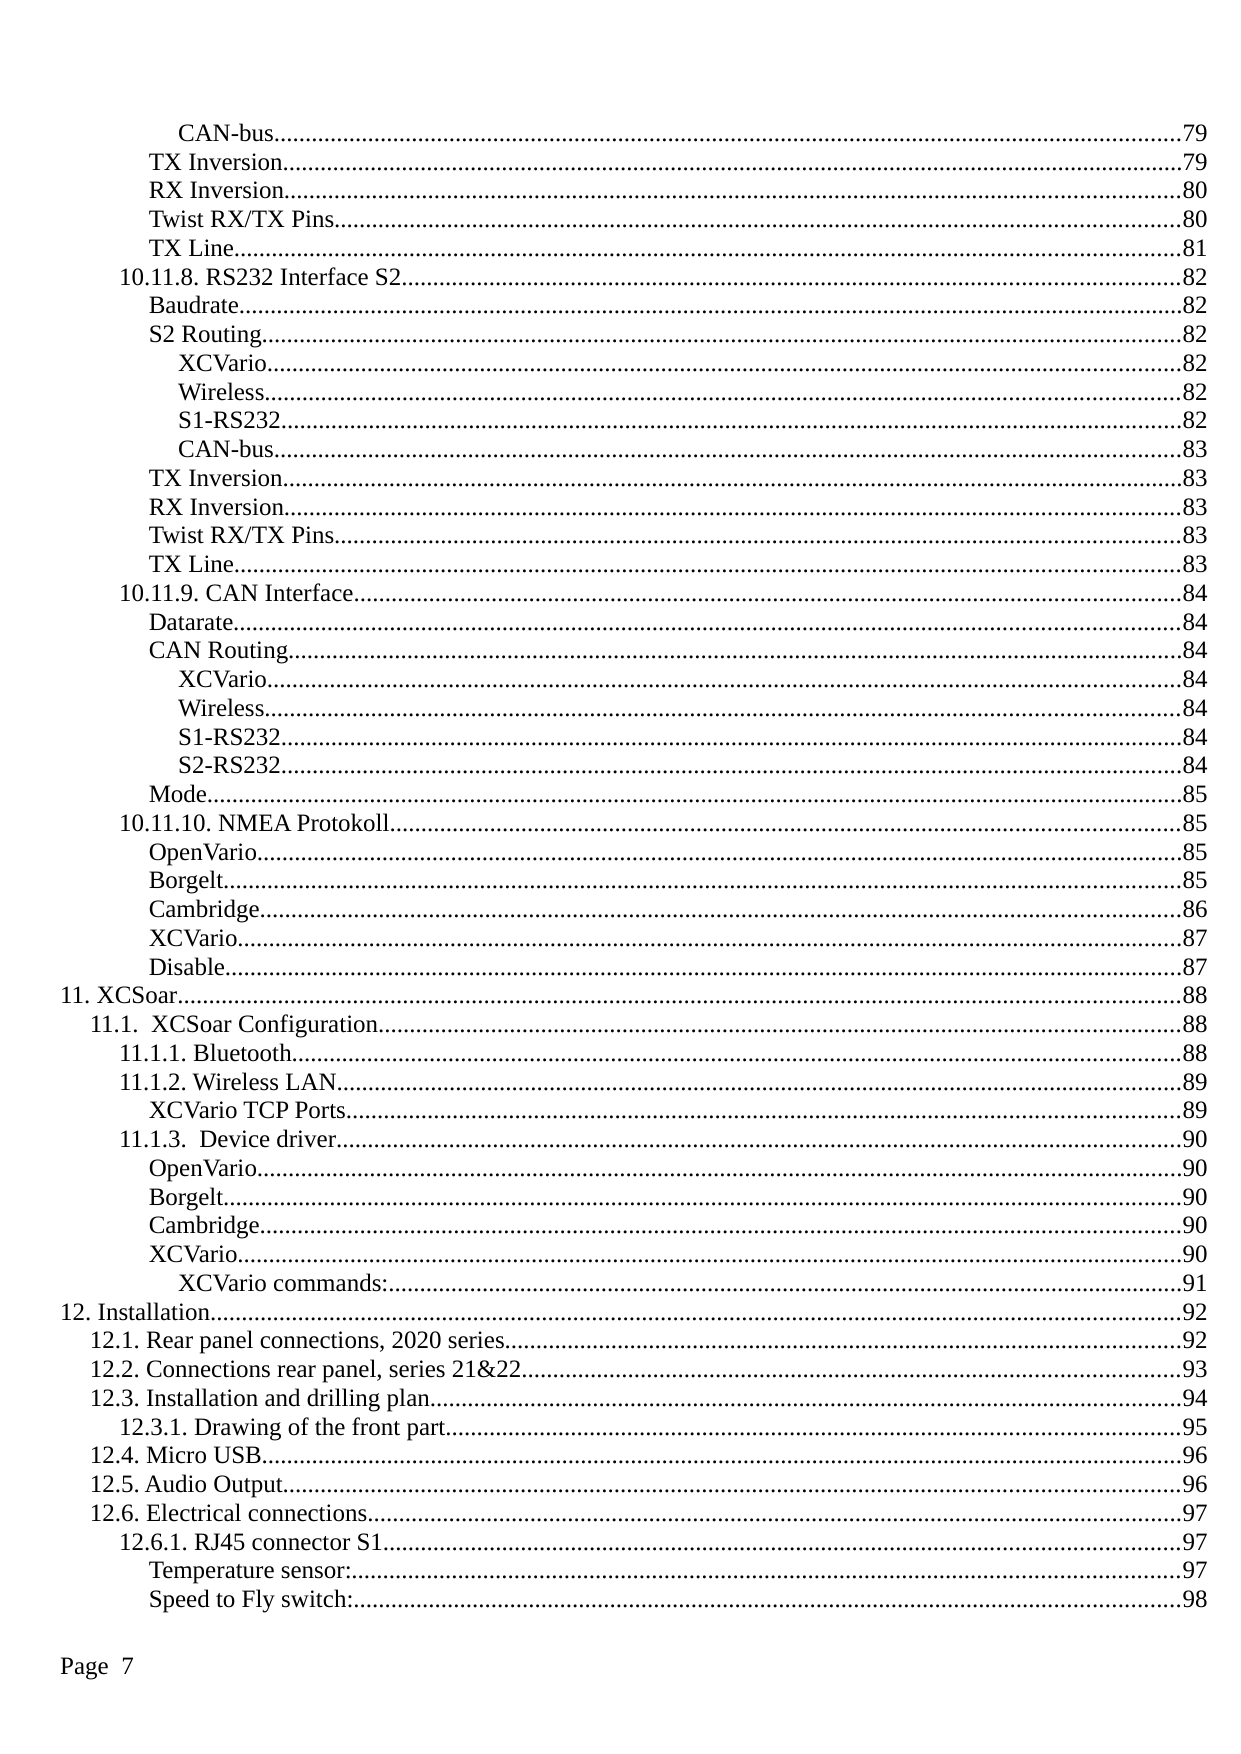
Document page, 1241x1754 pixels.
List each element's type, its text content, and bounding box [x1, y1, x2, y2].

text Cambridge 90 [148, 1211, 1207, 1239]
text 11.1.3. Device driver 90 [119, 1124, 1207, 1153]
text 12.2. Connections rear panel, series 21&22 93 [89, 1354, 1207, 1383]
text 12.3. Installation and drilling plan 94 [89, 1383, 1207, 1412]
text TX Line 81 [148, 233, 1207, 262]
text Temperature sensor: 97 [148, 1556, 1207, 1584]
text Twist RX/TX Pins 83 [148, 521, 1207, 549]
text 12.1. Rear panel connections, 2020 series 92 [89, 1326, 1207, 1354]
text 11. XCSoar 88 [60, 981, 1207, 1009]
text Twist RX/TX Pins 80 [148, 204, 1207, 233]
text CAN-bus 83 [178, 434, 1207, 463]
text TX Line 83 [148, 549, 1207, 578]
text Speed to Fly switch: 98 [148, 1584, 1207, 1613]
text TX Inversion 79 [148, 147, 1207, 176]
text 10.11.8. RS232 Interface S2 82 [119, 262, 1207, 291]
text 12. Installation 92 [60, 1297, 1207, 1326]
text Datarate 84 [148, 607, 1207, 636]
text Baudrate 82 [148, 291, 1207, 319]
text 11.1. XCSoar Configuration 88 [89, 1009, 1207, 1038]
text Wireless 82 [178, 377, 1207, 406]
text 10.11.10. NMEA Protokoll 85 [119, 808, 1207, 837]
text OpenVario 85 [148, 837, 1207, 866]
text XCVario 84 [178, 664, 1207, 693]
text XCVario 82 [178, 348, 1207, 377]
text 12.4. Micro USB 96 [89, 1441, 1207, 1469]
text 11.1.1. Bluetooth 88 [119, 1038, 1207, 1067]
text Disable 87 [148, 952, 1207, 981]
text 12.6. Electrical connections 97 [89, 1498, 1207, 1527]
text Wireless 84 [178, 693, 1207, 722]
text 11.1.2. Wireless LAN 89 [119, 1067, 1207, 1096]
text 12.5. Audio Output 96 [89, 1469, 1207, 1498]
text OpenVario 90 [148, 1153, 1207, 1182]
text 12.6.1. RJ45 connector S1 97 [119, 1527, 1207, 1556]
text CAN-bus 79 [178, 118, 1207, 147]
text S1-RS232 84 [178, 722, 1207, 751]
text XCVario 87 [148, 923, 1207, 952]
text 12.3.1. Drawing of the front part 95 [119, 1412, 1207, 1441]
text XCVario TCP Ports 89 [148, 1096, 1207, 1124]
text S2-RS232 84 [178, 751, 1207, 779]
text 10.11.9. CAN Interface 84 [119, 578, 1207, 607]
text S1-RS232 82 [178, 406, 1207, 434]
text Mode 85 [148, 779, 1207, 808]
text Borgelt 90 [148, 1182, 1207, 1211]
text RX Inversion 83 [148, 492, 1207, 521]
text XCVario commands: 91 [178, 1268, 1207, 1297]
text Cambridge 86 [148, 894, 1207, 923]
text S2 Routing 82 [148, 319, 1207, 348]
text CAN Routing 84 [148, 636, 1207, 664]
text Borgelt 85 [148, 866, 1207, 894]
text RX Inversion 80 [148, 176, 1207, 204]
text XCVario 90 [148, 1239, 1207, 1268]
text TX Inversion 83 [148, 463, 1207, 492]
